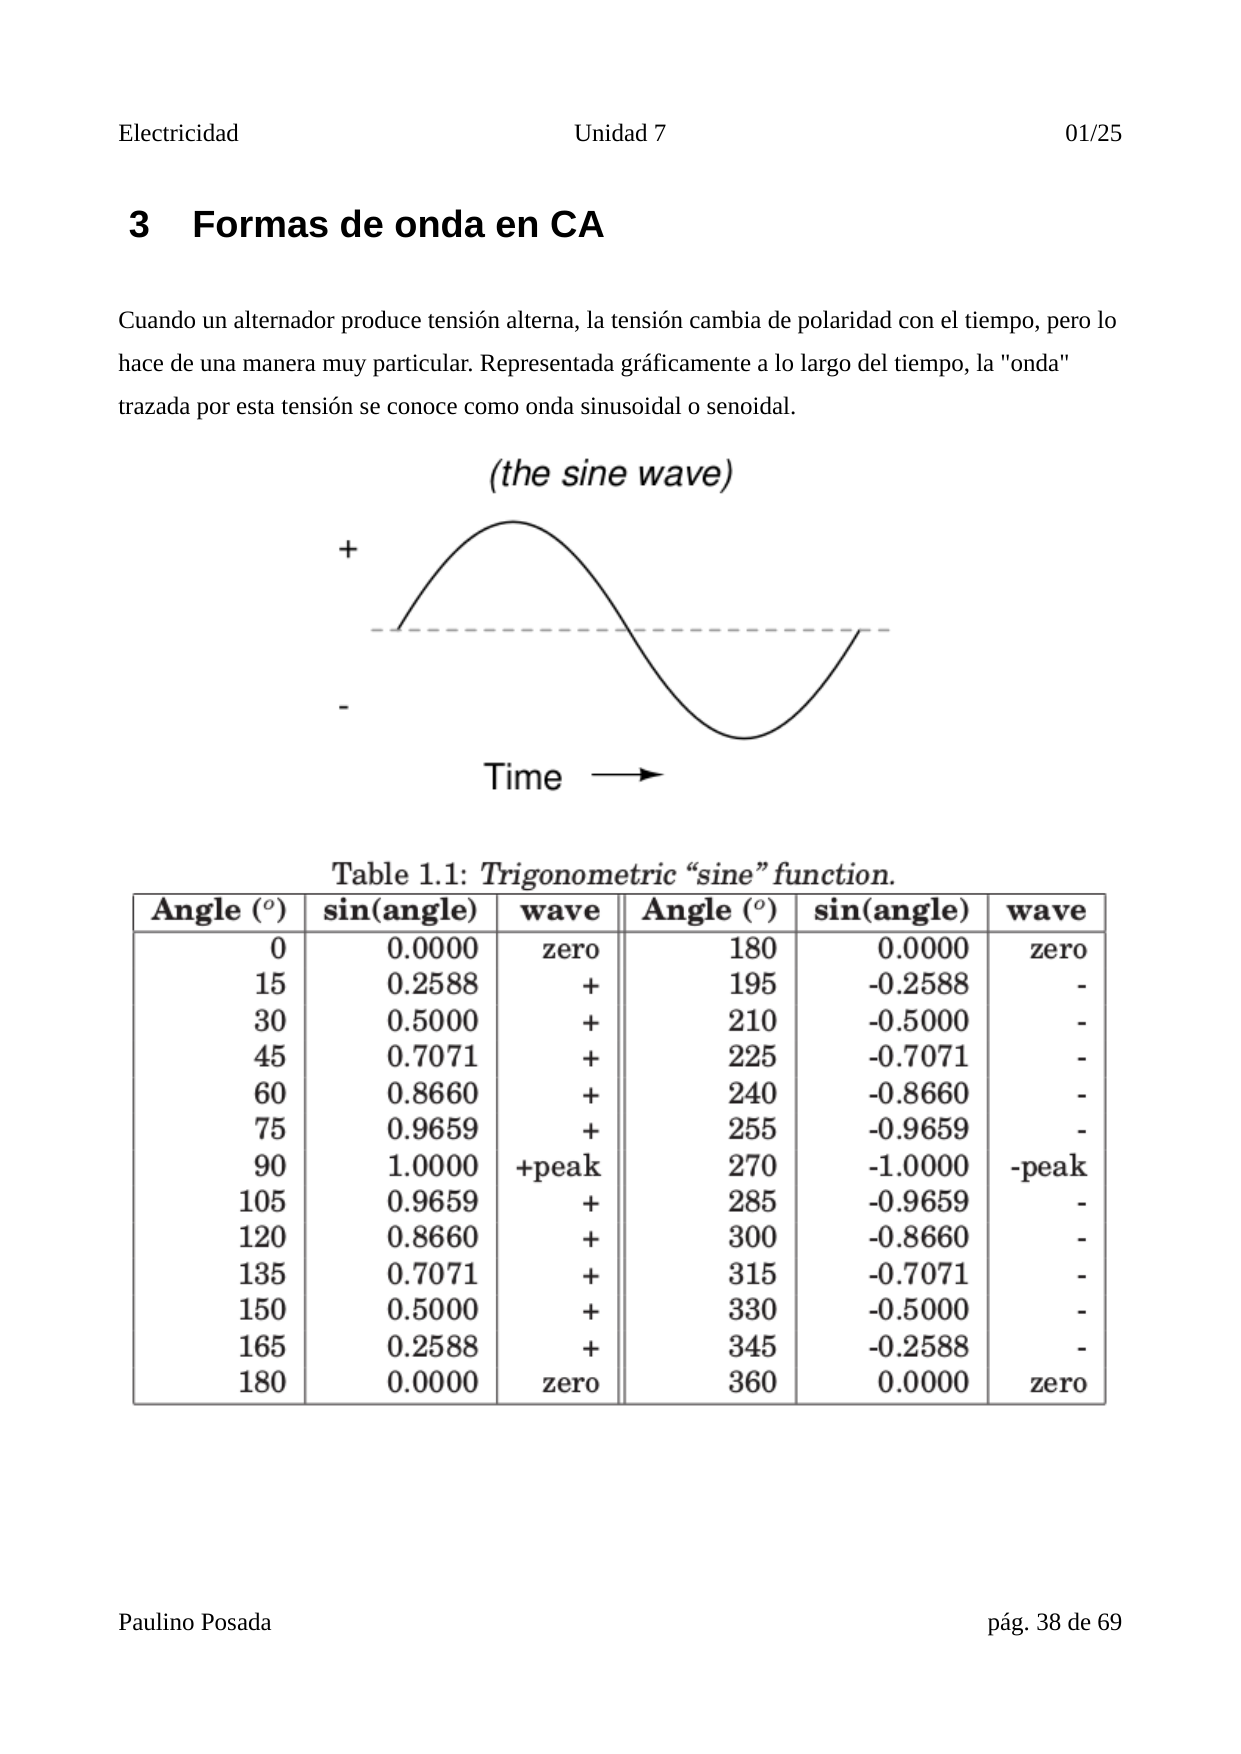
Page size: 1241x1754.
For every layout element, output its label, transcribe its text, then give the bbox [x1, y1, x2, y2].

picture [118, 853, 1123, 1419]
text Cuando un alternador produce tensión alterna, la tensión cambia de polaridad con el tiempo, pero lo hace de una manera muy particular. Representada gráficamente a lo largo del tiempo, la "onda" trazada por esta tensión se conoce como onda sinusoidal o senoidal. [118, 305, 1122, 420]
subtitle Formas de onda en CA [118, 201, 1122, 245]
picture [327, 449, 913, 810]
